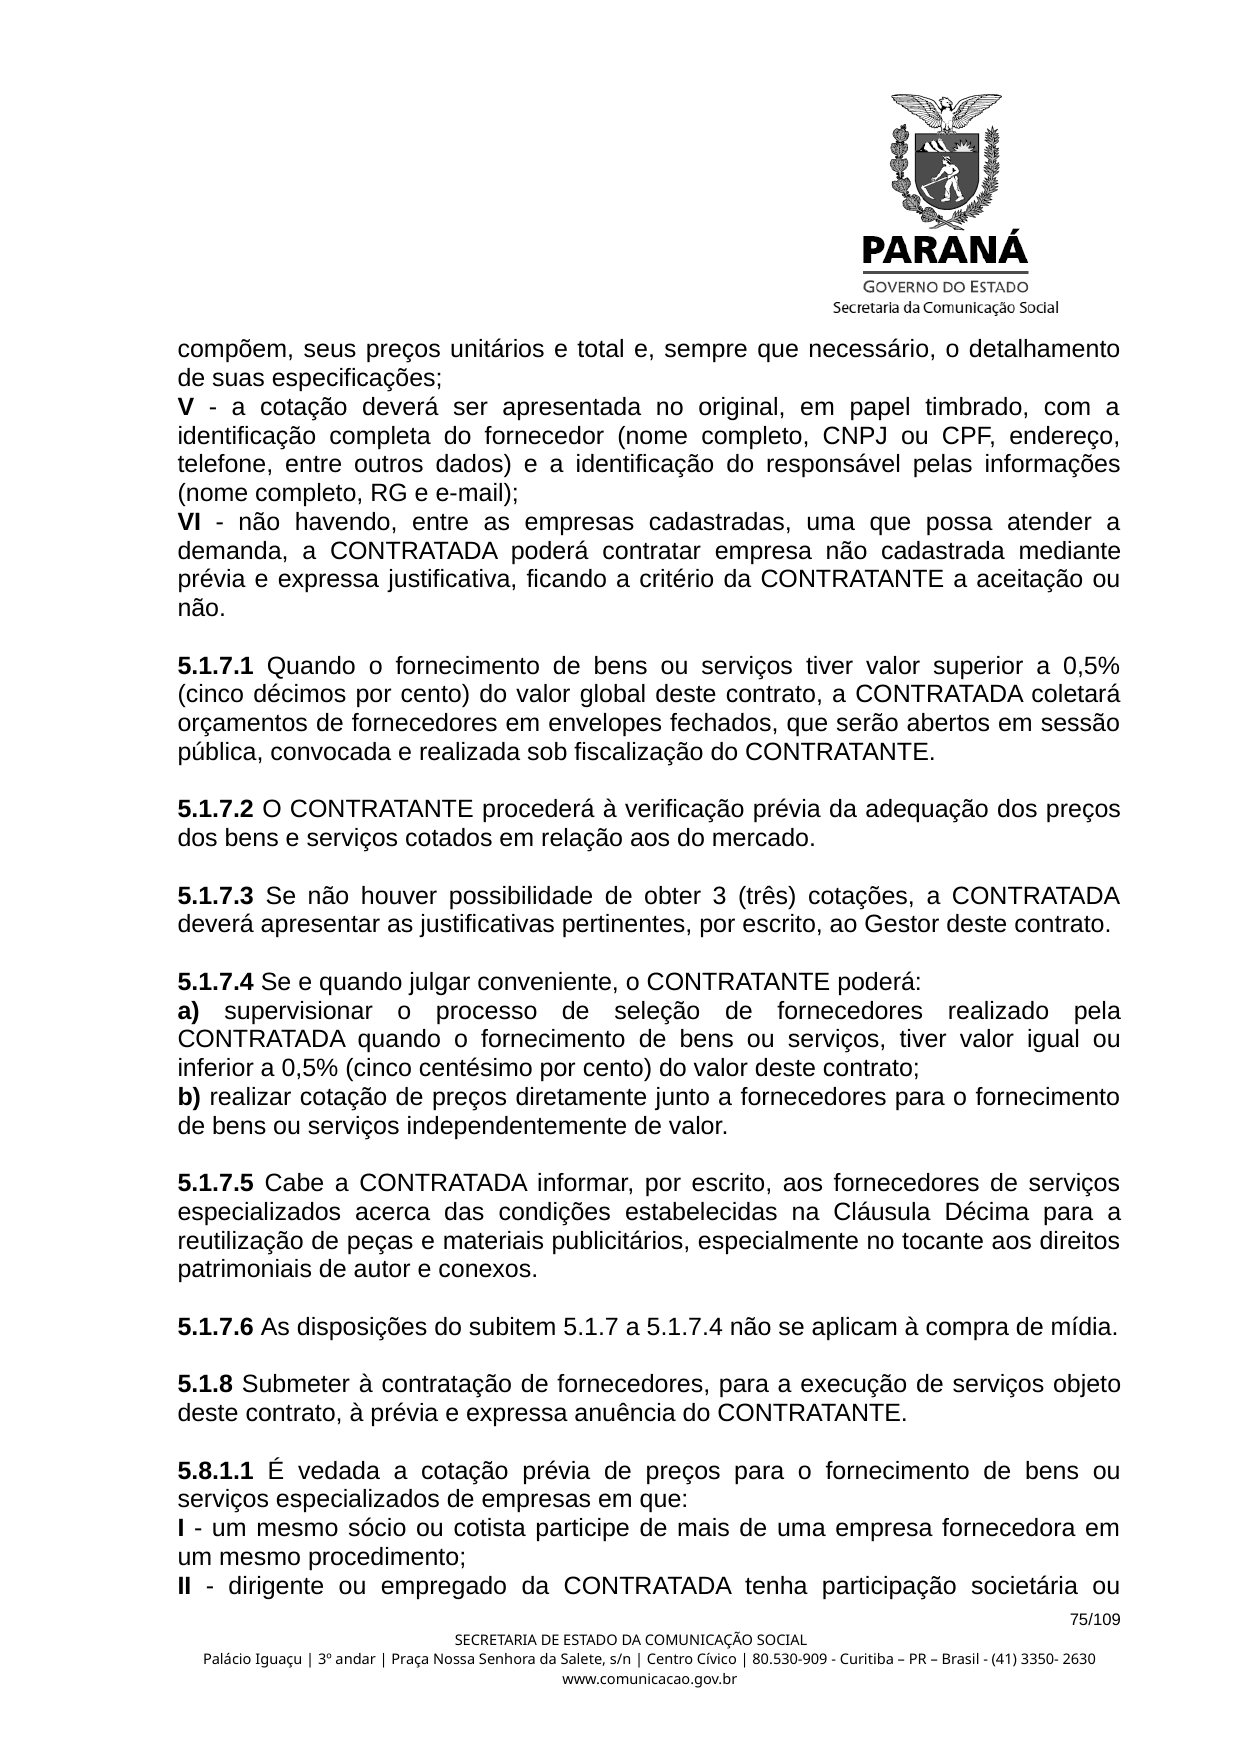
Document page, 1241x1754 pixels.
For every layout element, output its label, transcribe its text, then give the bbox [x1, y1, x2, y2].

text 5.1.7.1 Quando o fornecimento de bens ou serviços tiver valor superior a 0,5% (cinco décimos por cento) do valor global deste contrato, a CONTRATADA coletará orçamentos de fornecedores em envelopes fechados, que serão abertos em sessão pública, convocada e realizada sob fiscalização do CONTRATANTE. [177, 651, 1122, 766]
text a) supervisionar o processo de seleção de fornecedores realizado pela CONTRATADA quando o fornecimento de bens ou serviços, tiver valor igual ou inferior a 0,5% (cinco centésimo por cento) do valor deste contrato; [177, 996, 1122, 1082]
text 5.1.7.4 Se e quando julgar conveniente, o CONTRATANTE poderá: [177, 967, 1122, 996]
text II - dirigente ou empregado da CONTRATADA tenha participação societária ou [177, 1571, 1122, 1599]
text 5.1.8 Submeter à contratação de fornecedores, para a execução de serviços objeto deste contrato, à prévia e expressa anuência do CONTRATANTE. [177, 1369, 1122, 1427]
text 5.8.1.1 É vedada a cotação prévia de preços para o fornecimento de bens ou serviços especializados de empresas em que: [177, 1456, 1122, 1513]
text VI - não havendo, entre as empresas cadastradas, uma que possa atender a demanda, a CONTRATADA poderá contratar empresa não cadastrada mediante prévia e expressa justificativa, ficando a critério da CONTRATANTE a aceitação ou não. [177, 507, 1122, 622]
text 5.1.7.5 Cabe a CONTRATADA informar, por escrito, aos fornecedores de serviços especializados acerca das condições estabelecidas na Cláusula Décima para a reutilização de peças e materiais publicitários, especialmente no tocante aos direitos patrimoniais de autor e conexos. [177, 1168, 1122, 1283]
text I - um mesmo sócio ou cotista participe de mais de uma empresa fornecedora em um mesmo procedimento; [177, 1513, 1122, 1571]
text 5.1.7.2 O CONTRATANTE procederá à verificação prévia da adequação dos preços dos bens e serviços cotados em relação aos do mercado. [177, 794, 1122, 852]
text compõem, seus preços unitários e total e, sempre que necessário, o detalhamento de suas especificações; [177, 334, 1122, 392]
text 5.1.7.3 Se não houver possibilidade de obter 3 (três) cotações, a CONTRATADA deverá apresentar as justificativas pertinentes, por escrito, ao Gestor deste contrato. [177, 881, 1122, 938]
text V - a cotação deverá ser apresentada no original, em papel timbrado, com a identificação completa do fornecedor (nome completo, CNPJ ou CPF, endereço, telefone, entre outros dados) e a identificação do responsável pelas informações (nome completo, RG e e-mail); [177, 392, 1122, 507]
text b) realizar cotação de preços diretamente junto a fornecedores para o fornecimento de bens ou serviços independentemente de valor. [177, 1082, 1122, 1139]
text 5.1.7.6 As disposições do subitem 5.1.7 a 5.1.7.4 não se aplicam à compra de mídia. [177, 1312, 1122, 1341]
